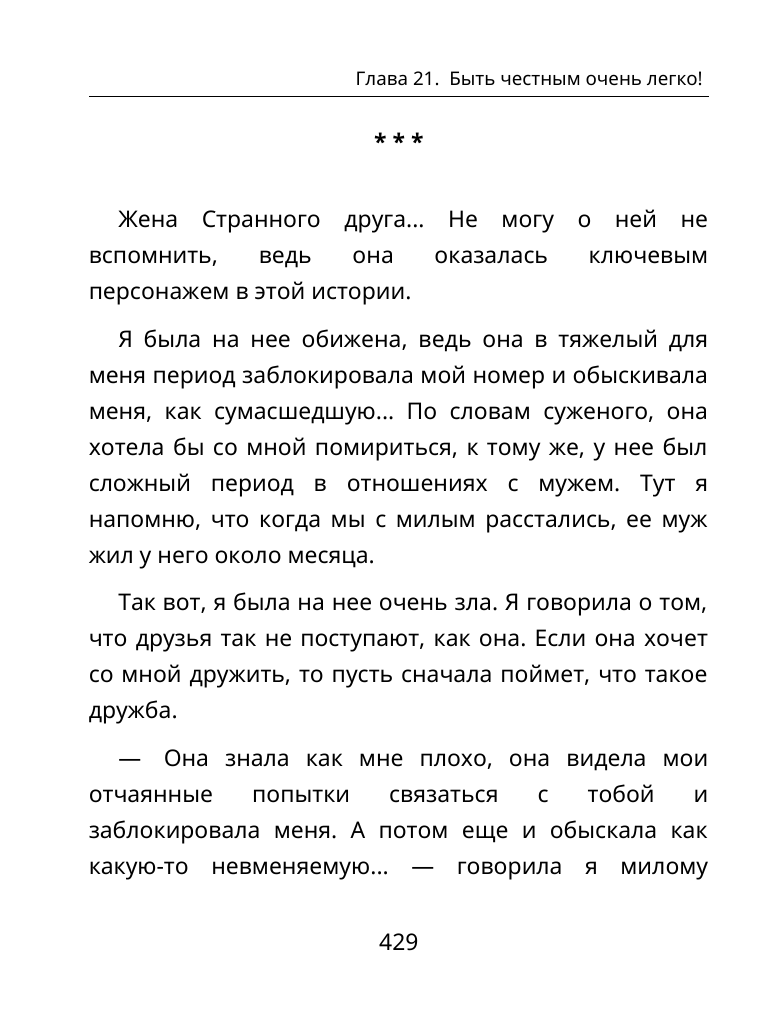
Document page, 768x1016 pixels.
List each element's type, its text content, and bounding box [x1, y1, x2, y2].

text Жена Странного друга... Не могу о ней не вспомнить, ведь она оказалась ключевым персонажем в этой истории. [88, 203, 709, 306]
text Я была на нее обижена, ведь она в тяжелый для меня период заблокировала мой номер и обыскивала меня, как сумасшедшую... По словам суженого, она хотела бы со мной помириться, к тому же, у нее был сложный период в отношениях с мужем. Тут я напомню, что когда мы с милым расстались, ее муж жил у него около месяца. [88, 323, 709, 570]
text Так вот, я была на нее очень зла. Я говорила о том, что друзья так не поступают, как она. Если она хочет со мной дружить, то пусть сначала поймет, что такое дружба. [88, 586, 709, 725]
subtitle * * * [88, 126, 709, 157]
list Она знала как мне плохо, она видела мои отчаянные попытки связаться с тобой и заблокировала меня. А потом еще и обыскала как какую-то невменяемую... — говорила я милому [88, 742, 709, 881]
